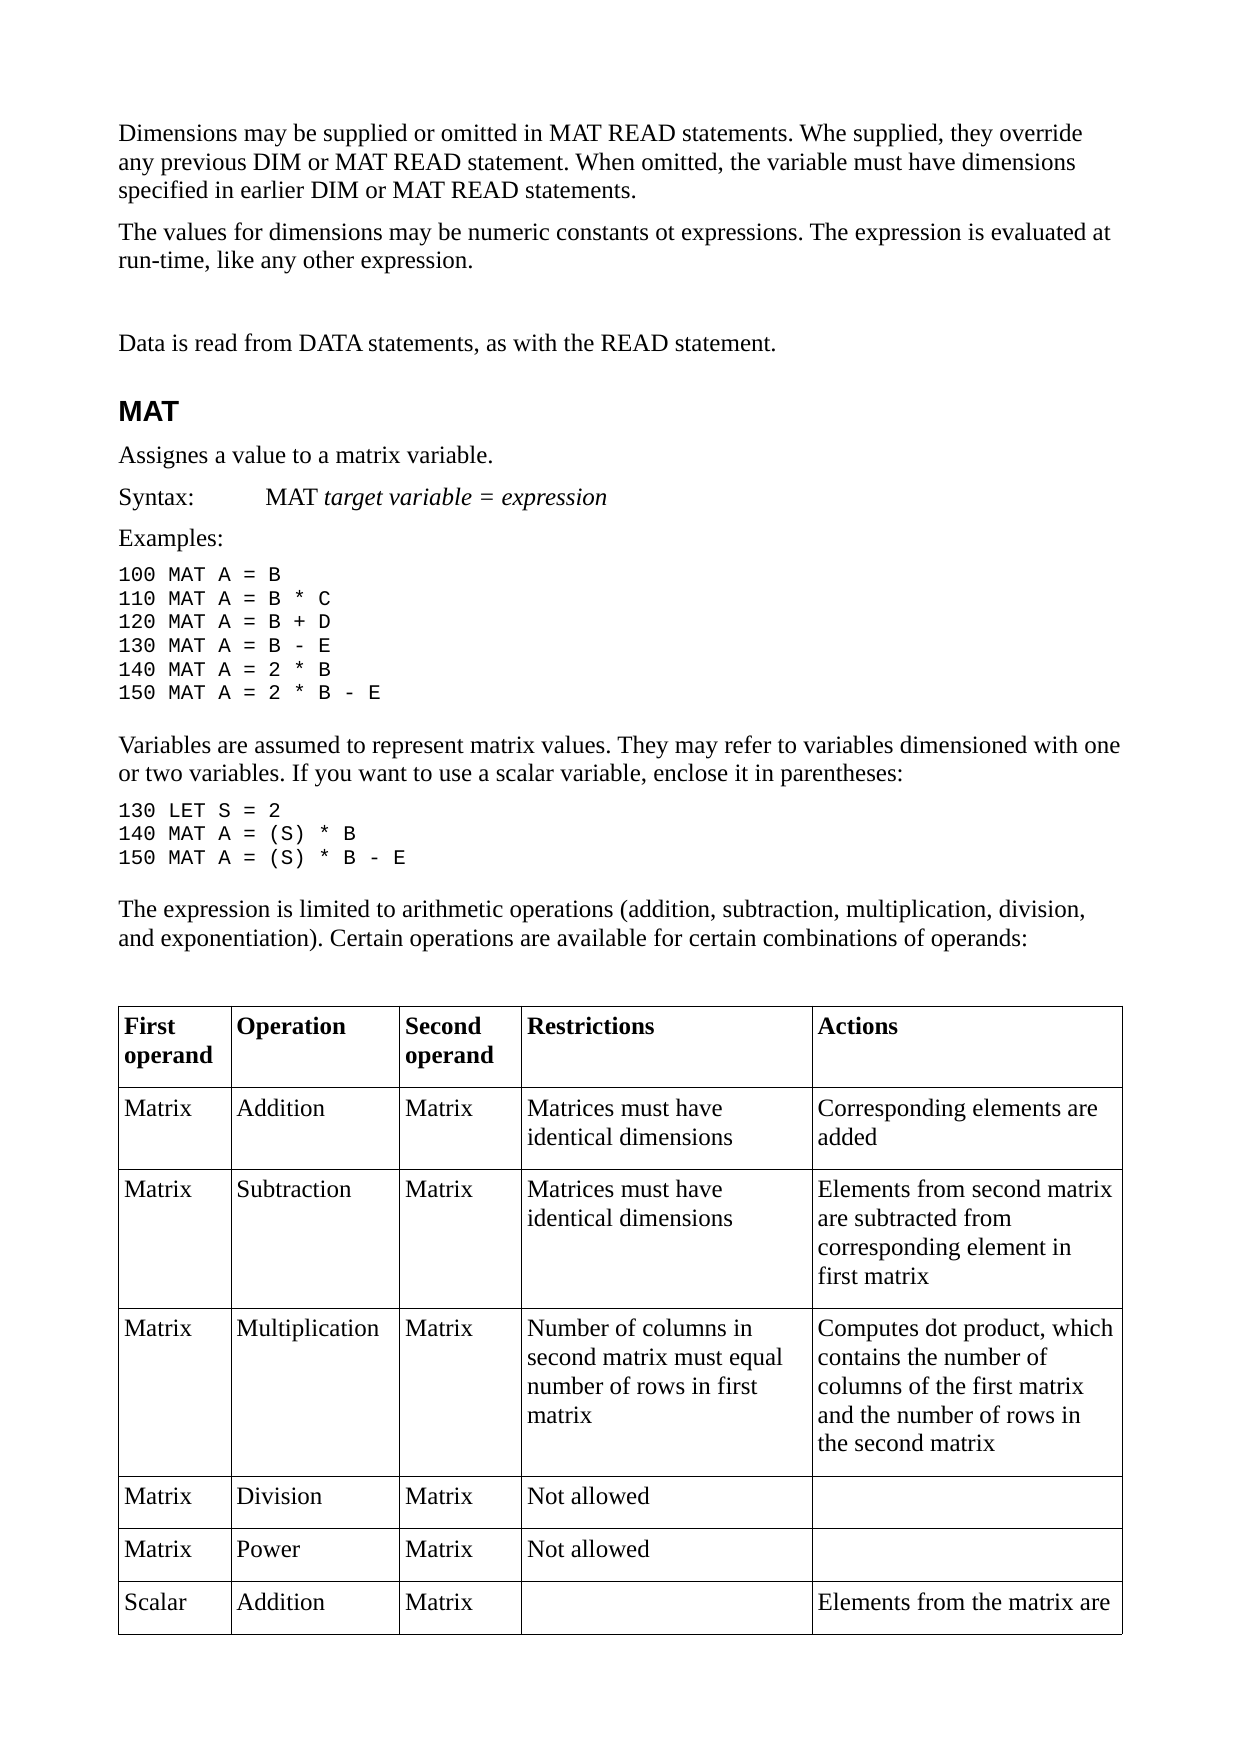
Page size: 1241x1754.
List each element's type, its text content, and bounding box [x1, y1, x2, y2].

table_cell Addition [232, 1088, 399, 1169]
table_cell Matrix [400, 1529, 521, 1581]
table_header Second operand [400, 1007, 521, 1087]
text 140 MAT A = 2 * B [118, 659, 1122, 682]
subtitle MAT [118, 394, 1122, 428]
table_cell Matrices must have identical dimensions [522, 1088, 812, 1169]
table_cell Elements from second matrix are subtracted from corresponding element in first matrix [813, 1170, 1122, 1308]
table_cell Matrix [400, 1477, 521, 1528]
table_header First operand [119, 1007, 231, 1087]
text The expression is limited to arithmetic operations (addition, subtraction, multiplication, division, and exponentiation). Certain operations are available for certain combinations of operands: [118, 894, 1122, 952]
text 150 MAT A = 2 * B - E [118, 682, 1122, 706]
table_cell Division [232, 1477, 399, 1528]
text 100 MAT A = B [118, 564, 1122, 588]
table_cell Matrix [400, 1088, 521, 1169]
text 150 MAT A = (S) * B - E [118, 847, 1122, 871]
table_cell Matrix [119, 1529, 231, 1581]
table_header Restrictions [522, 1007, 812, 1087]
table_cell Multiplication [232, 1309, 399, 1476]
text Dimensions may be supplied or omitted in MAT READ statements. Whe supplied, they override any previous DIM or MAT READ statement. When omitted, the variable must have dimensions specified in earlier DIM or MAT READ statements. [118, 118, 1122, 204]
text 140 MAT A = (S) * B [118, 823, 1122, 847]
text Examples: [118, 523, 1122, 552]
table_cell [813, 1529, 1122, 1581]
table_cell Addition [232, 1582, 399, 1634]
text Assignes a value to a matrix variable. [118, 440, 1122, 469]
table_cell Matrix [400, 1309, 521, 1476]
text Variables are assumed to represent matrix values. They may refer to variables dimensioned with one or two variables. If you want to use a scalar variable, enclose it in parentheses: [118, 730, 1122, 787]
table_cell Power [232, 1529, 399, 1581]
text 120 MAT A = B + D [118, 611, 1122, 635]
table_cell Elements from the matrix are [813, 1582, 1122, 1634]
table_cell Matrix [400, 1170, 521, 1308]
text Syntax: MAT target variable = expression [118, 482, 1122, 510]
table_cell Matrix [119, 1088, 231, 1169]
text The values for dimensions may be numeric constants ot expressions. The expression is evaluated at run-time, like any other expression. [118, 217, 1122, 274]
table_cell [813, 1477, 1122, 1528]
table_cell Matrix [119, 1170, 231, 1308]
table_cell Number of columns in second matrix must equal number of rows in first matrix [522, 1309, 812, 1476]
table_cell Scalar [119, 1582, 231, 1634]
table_cell Matrices must have identical dimensions [522, 1170, 812, 1308]
table_header Operation [232, 1007, 399, 1087]
table_cell Computes dot product, which contains the number of columns of the first matrix and the number of rows in the second matrix [813, 1309, 1122, 1476]
table_cell Not allowed [522, 1477, 812, 1528]
table_cell Not allowed [522, 1529, 812, 1581]
table_cell Matrix [400, 1582, 521, 1634]
table_cell [522, 1582, 812, 1634]
text Data is read from DATA statements, as with the READ statement. [118, 328, 1122, 357]
text 130 LET S = 2 [118, 800, 1122, 823]
text 130 MAT A = B - E [118, 635, 1122, 659]
table_header Actions [813, 1007, 1122, 1087]
table_cell Corresponding elements are added [813, 1088, 1122, 1169]
table_cell Matrix [119, 1477, 231, 1528]
table_cell Subtraction [232, 1170, 399, 1308]
text 110 MAT A = B * C [118, 588, 1122, 611]
table_cell Matrix [119, 1309, 231, 1476]
